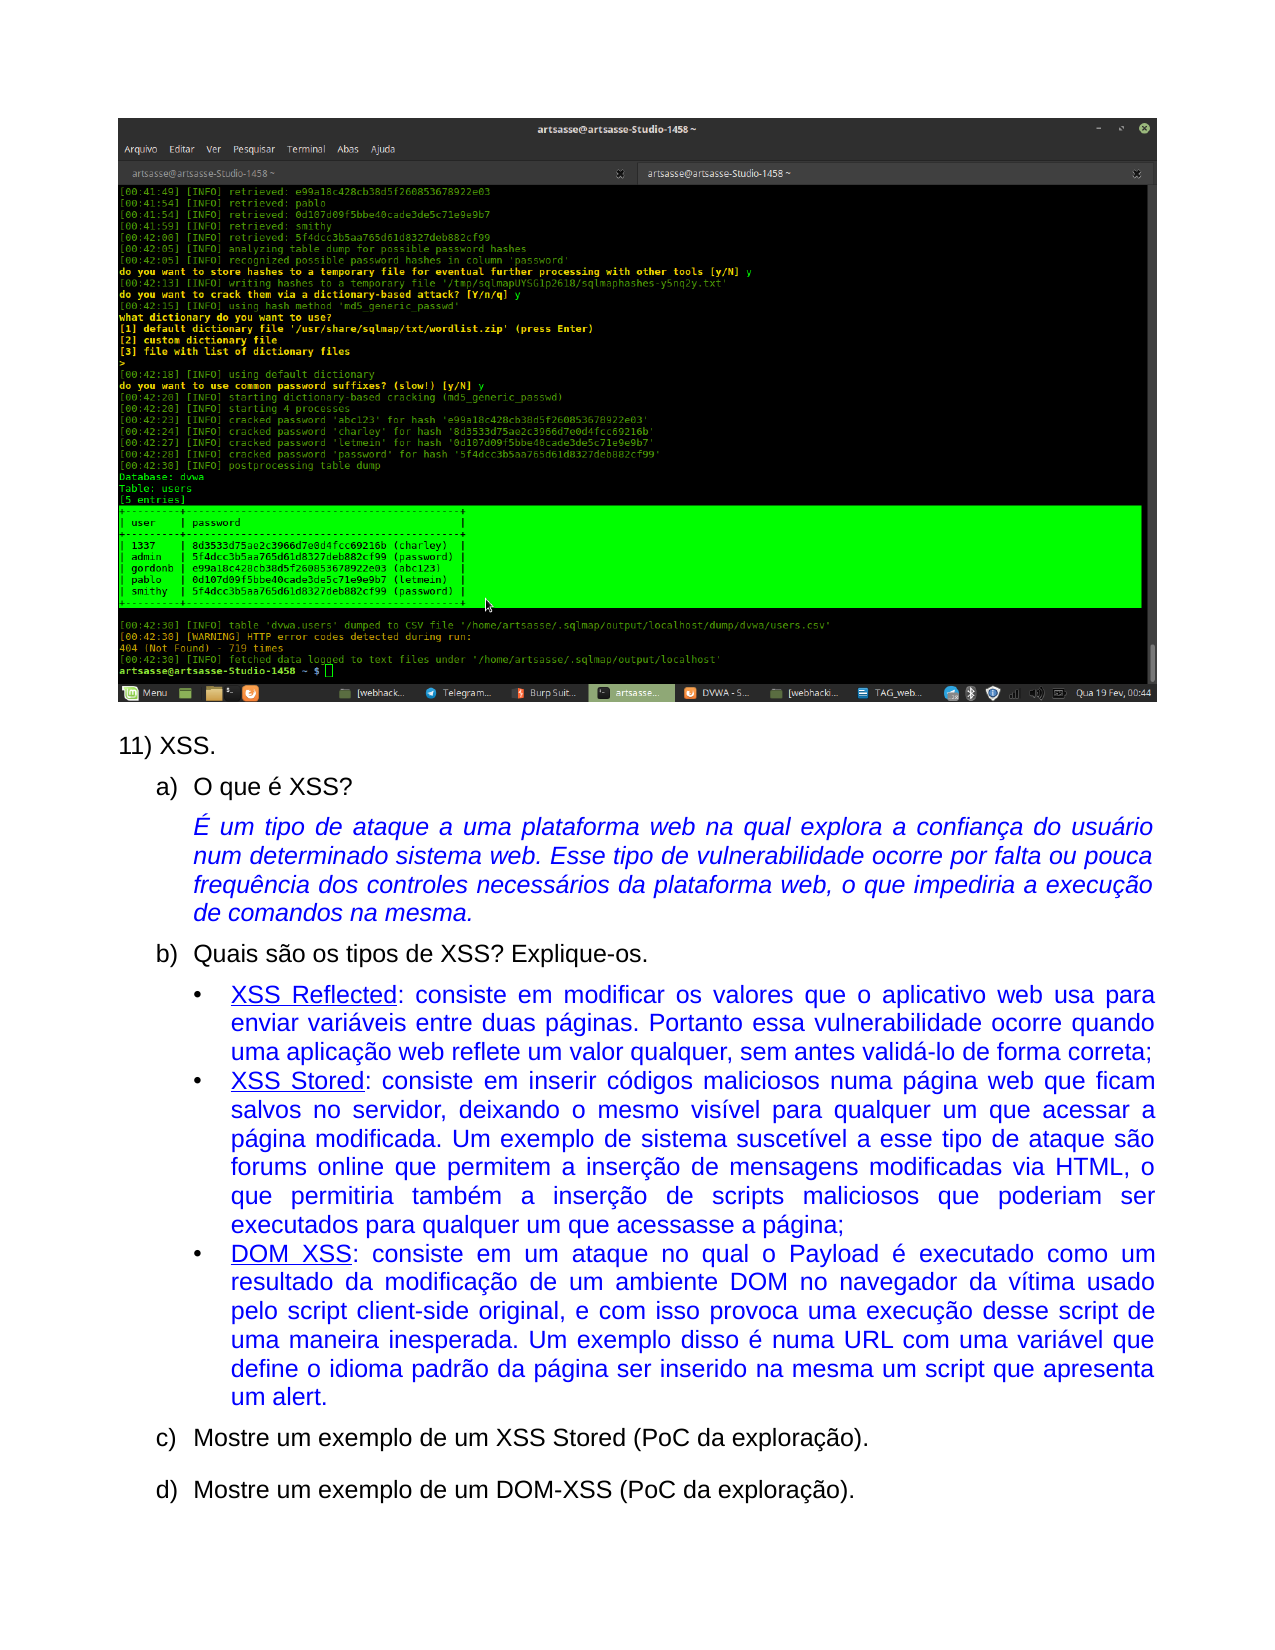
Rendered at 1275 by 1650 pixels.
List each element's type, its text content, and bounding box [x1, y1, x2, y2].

picture [118, 118, 1157, 702]
text 11) XSS. [118, 731, 1157, 759]
list Mostre um exemplo de um DOM-XSS (PoC da exploração). [156, 1476, 1157, 1504]
list DOM XSS: consiste em um ataque no qual o Payload é executado como um resultado da modificação de um ambiente DOM no navegador da vítima usado pelo script client-side original, e com isso provoca uma execução desse script de uma maneira inesperada. Um exemplo disso é numa URL com uma variável que define o idioma padrão da página ser inserido na mesma um script que apresenta um alert. [193, 1238, 1157, 1411]
list Mostre um exemplo de um XSS Stored (PoC da exploração). [156, 1423, 1157, 1452]
list Quais são os tipos de XSS? Explique-os. [156, 939, 1157, 968]
list O que é XSS? [156, 771, 1157, 800]
list É um tipo de ataque a uma plataforma web na qual explora a confiança do usuário num determinado sistema web. Esse tipo de vulnerabilidade ocorre por falta ou pouca frequência dos controles necessários da plataforma web, o que impediria a execução de comandos na mesma. [156, 812, 1157, 927]
list XSS Reflected: consiste em modificar os valores que o aplicativo web usa para enviar variáveis entre duas páginas. Portanto essa vulnerabilidade ocorre quando uma aplicação web reflete um valor qualquer, sem antes validá-lo de forma correta; [193, 979, 1157, 1066]
list XSS Stored: consiste em inserir códigos maliciosos numa página web que ficam salvos no servidor, deixando o mesmo visível para qualquer um que acessar a página modificada. Um exemplo de sistema suscetível a esse tipo de ataque são forums online que permitem a inserção de mensagens modificadas via HTML, o que permitiria também a inserção de scripts maliciosos que poderiam ser executados para qualquer um que acessasse a página; [193, 1066, 1157, 1238]
